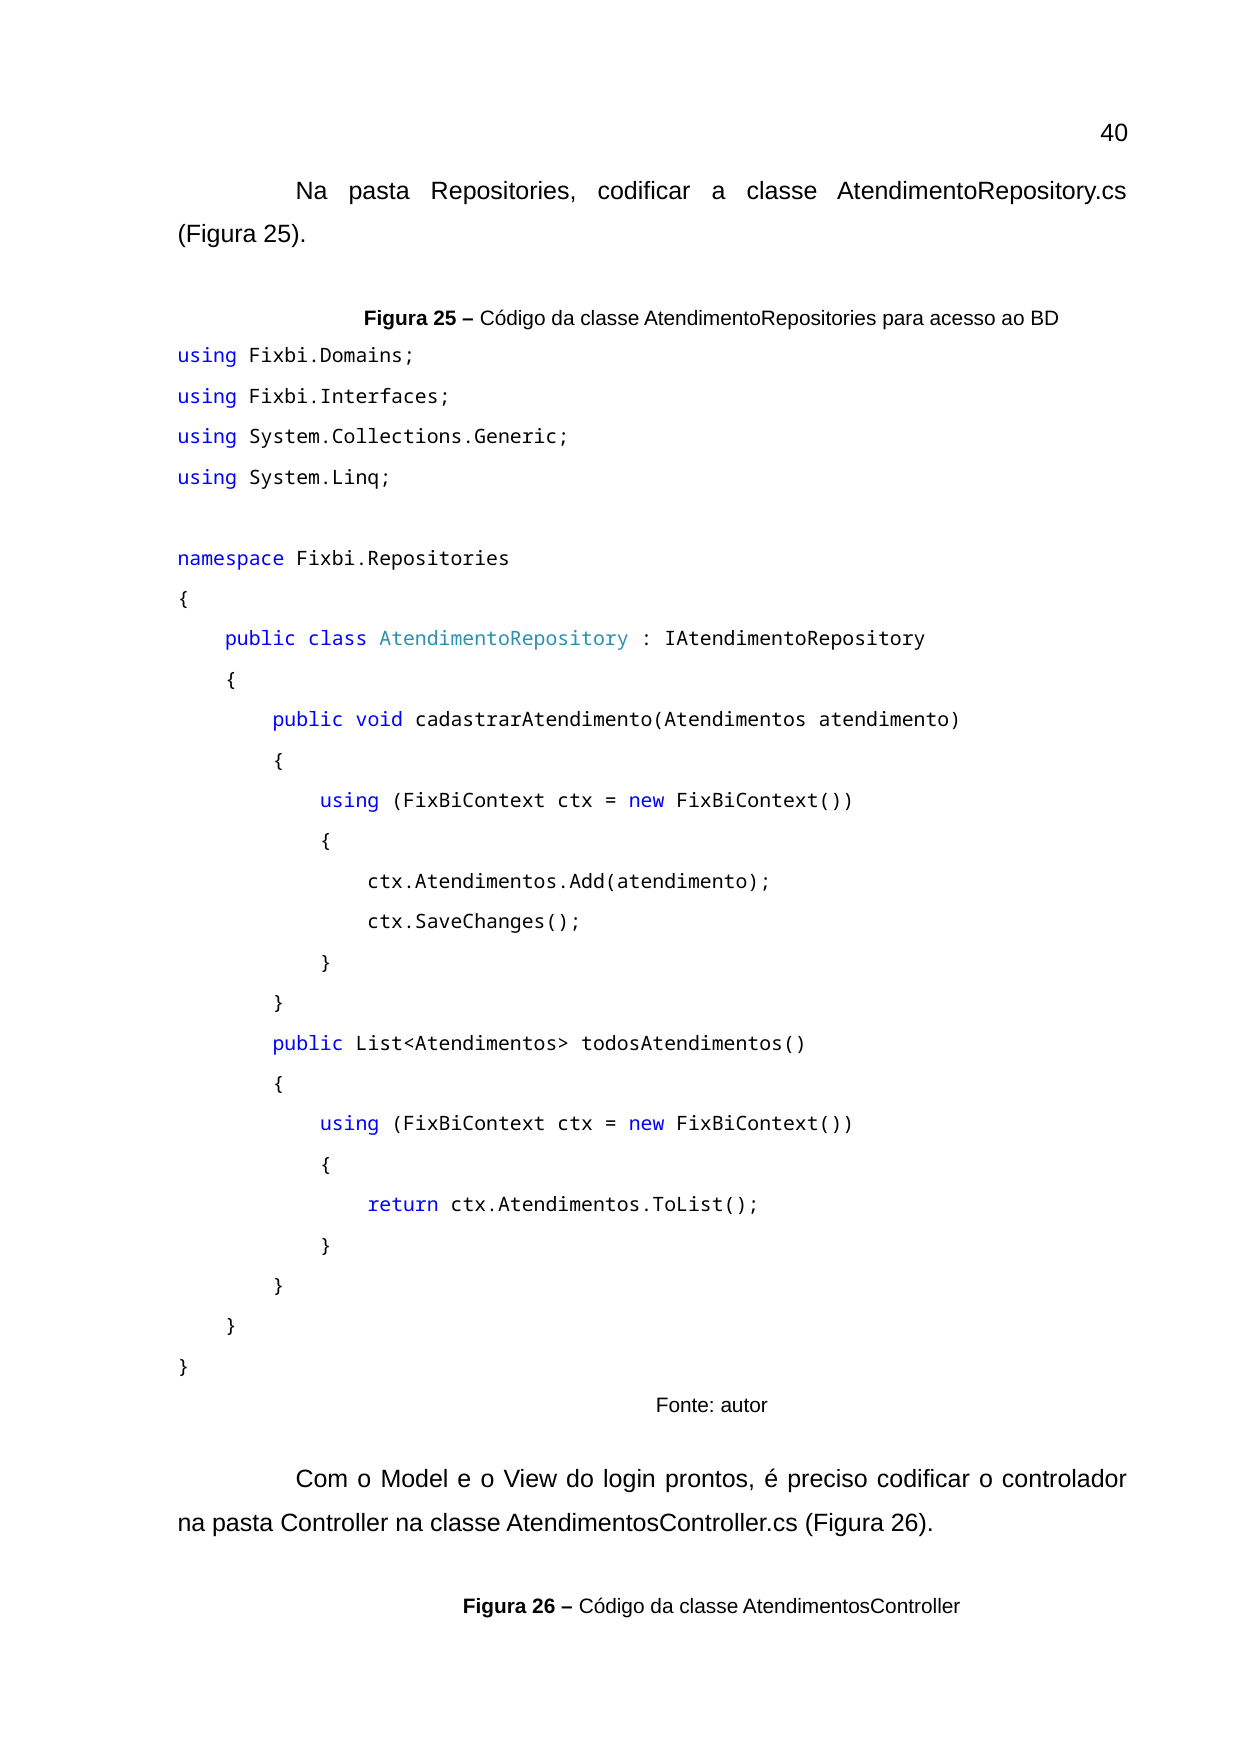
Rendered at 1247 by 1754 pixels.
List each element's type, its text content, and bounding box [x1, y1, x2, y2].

text { [177, 584, 1128, 611]
text Com o Model e o View do login prontos, é preciso codificar o controlador na pasta Controller na classe AtendimentosController.cs (Figura 26). [177, 1464, 1128, 1536]
text ctx.Atendimentos.Add(atendimento); [177, 867, 1128, 894]
text { [177, 665, 1128, 692]
text } [177, 1271, 1128, 1298]
text { [177, 1069, 1128, 1096]
text Fonte: autor [177, 1392, 1128, 1416]
text using (FixBiContext ctx = new FixBiContext()) [177, 1109, 1128, 1137]
text using (FixBiContext ctx = new FixBiContext()) [177, 786, 1128, 813]
text return ctx.Atendimentos.ToList(); [177, 1190, 1128, 1217]
text } [177, 948, 1128, 975]
text public List<Atendimentos> todosAtendimentos() [177, 1029, 1128, 1056]
text } [177, 1352, 1128, 1379]
text { [177, 1150, 1128, 1177]
text } [177, 988, 1128, 1015]
text using Fixbi.Interfaces; [177, 382, 1128, 409]
text Figura 26 – Código da classe AtendimentosController [177, 1594, 1128, 1618]
text ctx.SaveChanges(); [177, 907, 1128, 934]
text } [177, 1312, 1128, 1339]
text public void cadastrarAtendimento(Atendimentos atendimento) [177, 705, 1128, 732]
text namespace Fixbi.Repositories [177, 544, 1128, 571]
text } [177, 1231, 1128, 1258]
text using System.Linq; [177, 463, 1128, 490]
text using System.Collections.Generic; [177, 422, 1128, 449]
text Figura 25 – Código da classe AtendimentoRepositories para acesso ao BD [177, 306, 1128, 330]
text { [177, 746, 1128, 773]
text { [177, 827, 1128, 854]
text public class AtendimentoRepository : IAtendimentoRepository [177, 624, 1128, 652]
text Na pasta Repositories, codificar a classe AtendimentoRepository.cs (Figura 25). [177, 176, 1128, 248]
text using Fixbi.Domains; [177, 342, 1128, 369]
